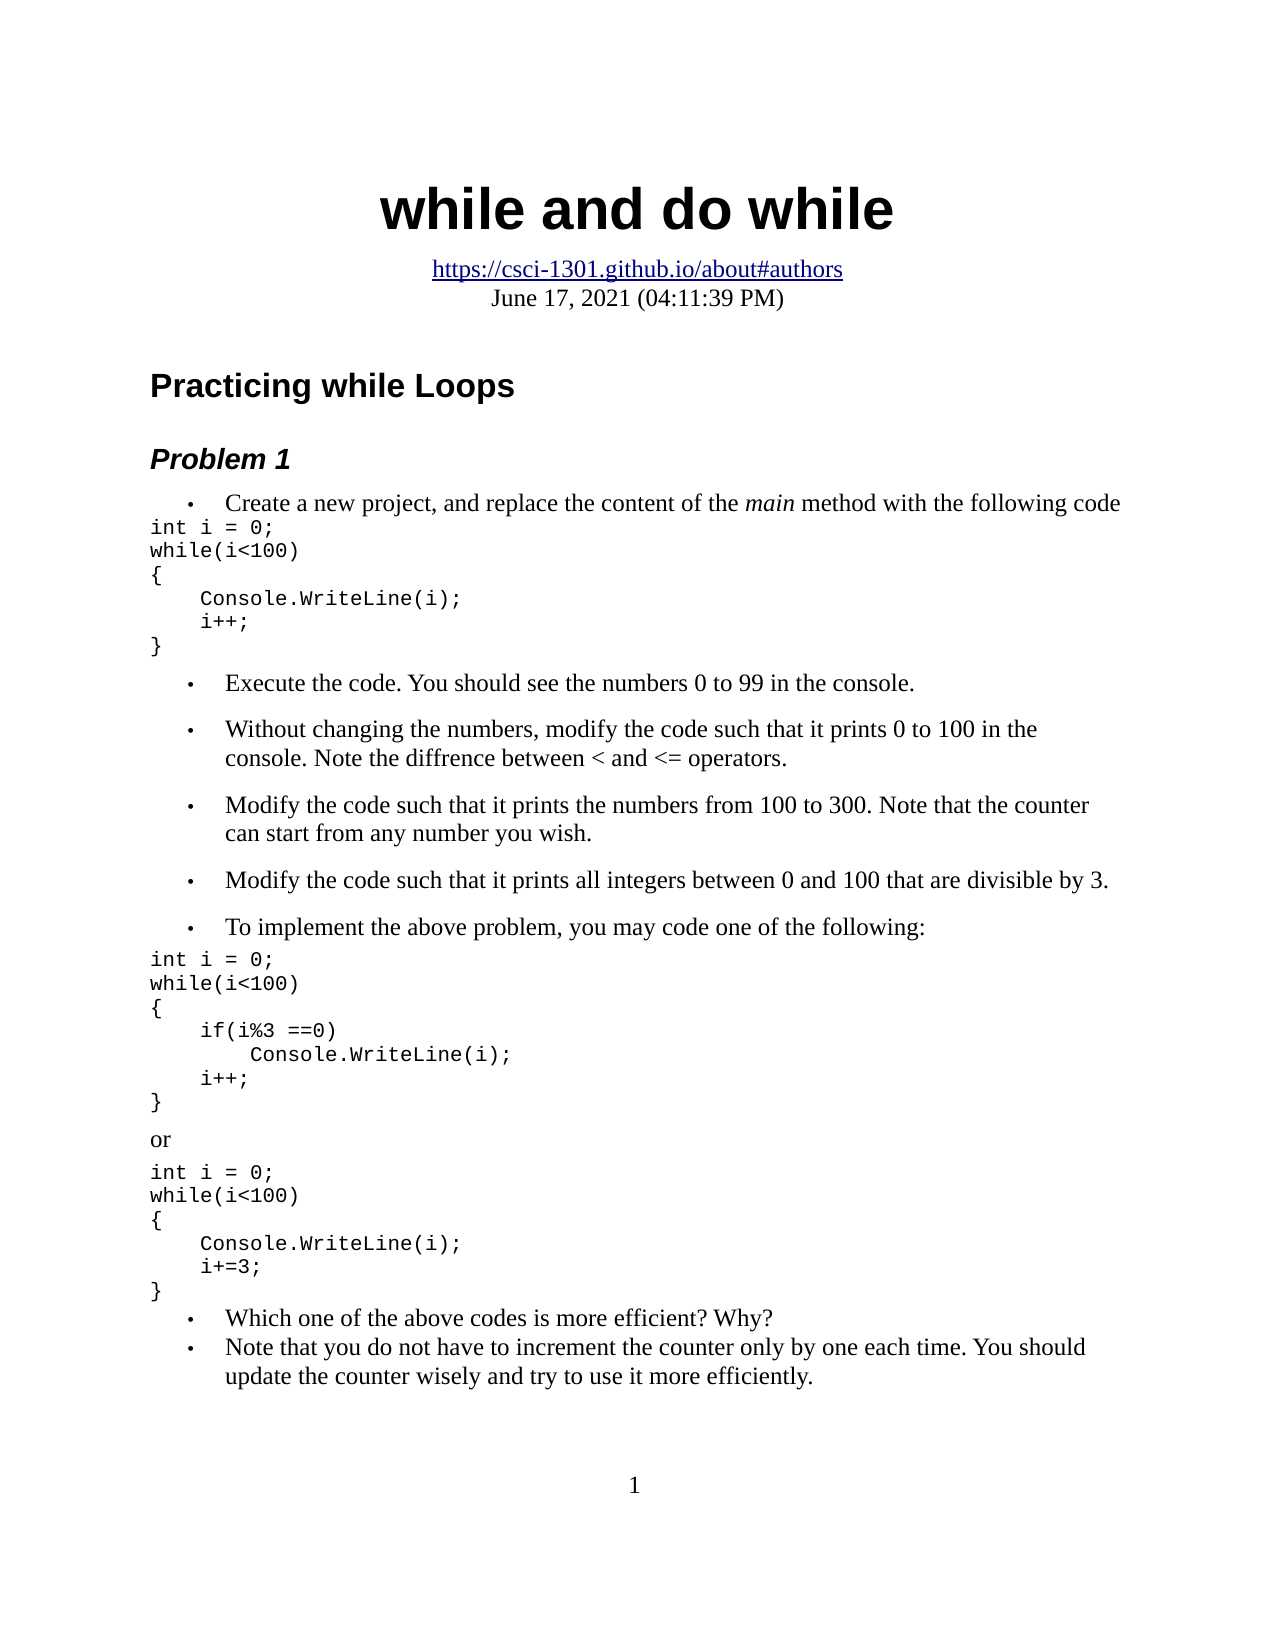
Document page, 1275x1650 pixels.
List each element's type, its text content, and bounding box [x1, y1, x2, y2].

text if(i%3 ==0) [150, 1020, 1125, 1044]
list Note that you do not have to increment the counter only by one each time. You should update the counter wisely and try to use it more efficiently. [187, 1332, 1125, 1390]
text June 17, 2021 (04:11:39 PM) [150, 283, 1125, 312]
text } [150, 1280, 1125, 1303]
text int i = 0; [150, 949, 1125, 973]
text { [150, 1209, 1125, 1233]
text int i = 0; [150, 1162, 1125, 1185]
text { [150, 997, 1125, 1020]
list To implement the above problem, you may code one of the following: [187, 912, 1125, 941]
text while(i<100) [150, 540, 1125, 564]
text or [150, 1124, 1125, 1153]
list Create a new project, and replace the content of the main method with the following code [187, 488, 1125, 517]
text Console.WriteLine(i); [150, 1044, 1125, 1068]
text } [150, 635, 1125, 659]
text https://csci-1301.github.io/about#authors [150, 254, 1125, 283]
text { [150, 564, 1125, 588]
text i++; [150, 611, 1125, 635]
list Execute the code. You should see the numbers 0 to 99 in the console. [187, 668, 1125, 696]
text while(i<100) [150, 973, 1125, 997]
text } [150, 1091, 1125, 1115]
subtitle Practicing while Loops [150, 366, 1125, 404]
text i++; [150, 1068, 1125, 1091]
text int i = 0; [150, 517, 1125, 540]
subtitle Problem 1 [150, 442, 1125, 476]
text Console.WriteLine(i); [150, 1233, 1125, 1256]
list Without changing the numbers, modify the code such that it prints 0 to 100 in the console. Note the diffrence between < and <= operators. [187, 714, 1125, 772]
text while(i<100) [150, 1185, 1125, 1209]
list Modify the code such that it prints all integers between 0 and 100 that are divisible by 3. [187, 865, 1125, 894]
text Console.WriteLine(i); [150, 588, 1125, 611]
text i+=3; [150, 1256, 1125, 1280]
list Modify the code such that it prints the numbers from 100 to 300. Note that the counter can start from any number you wish. [187, 790, 1125, 847]
list Which one of the above codes is more efficient? Why? [187, 1303, 1125, 1332]
title while and do while [150, 175, 1125, 242]
